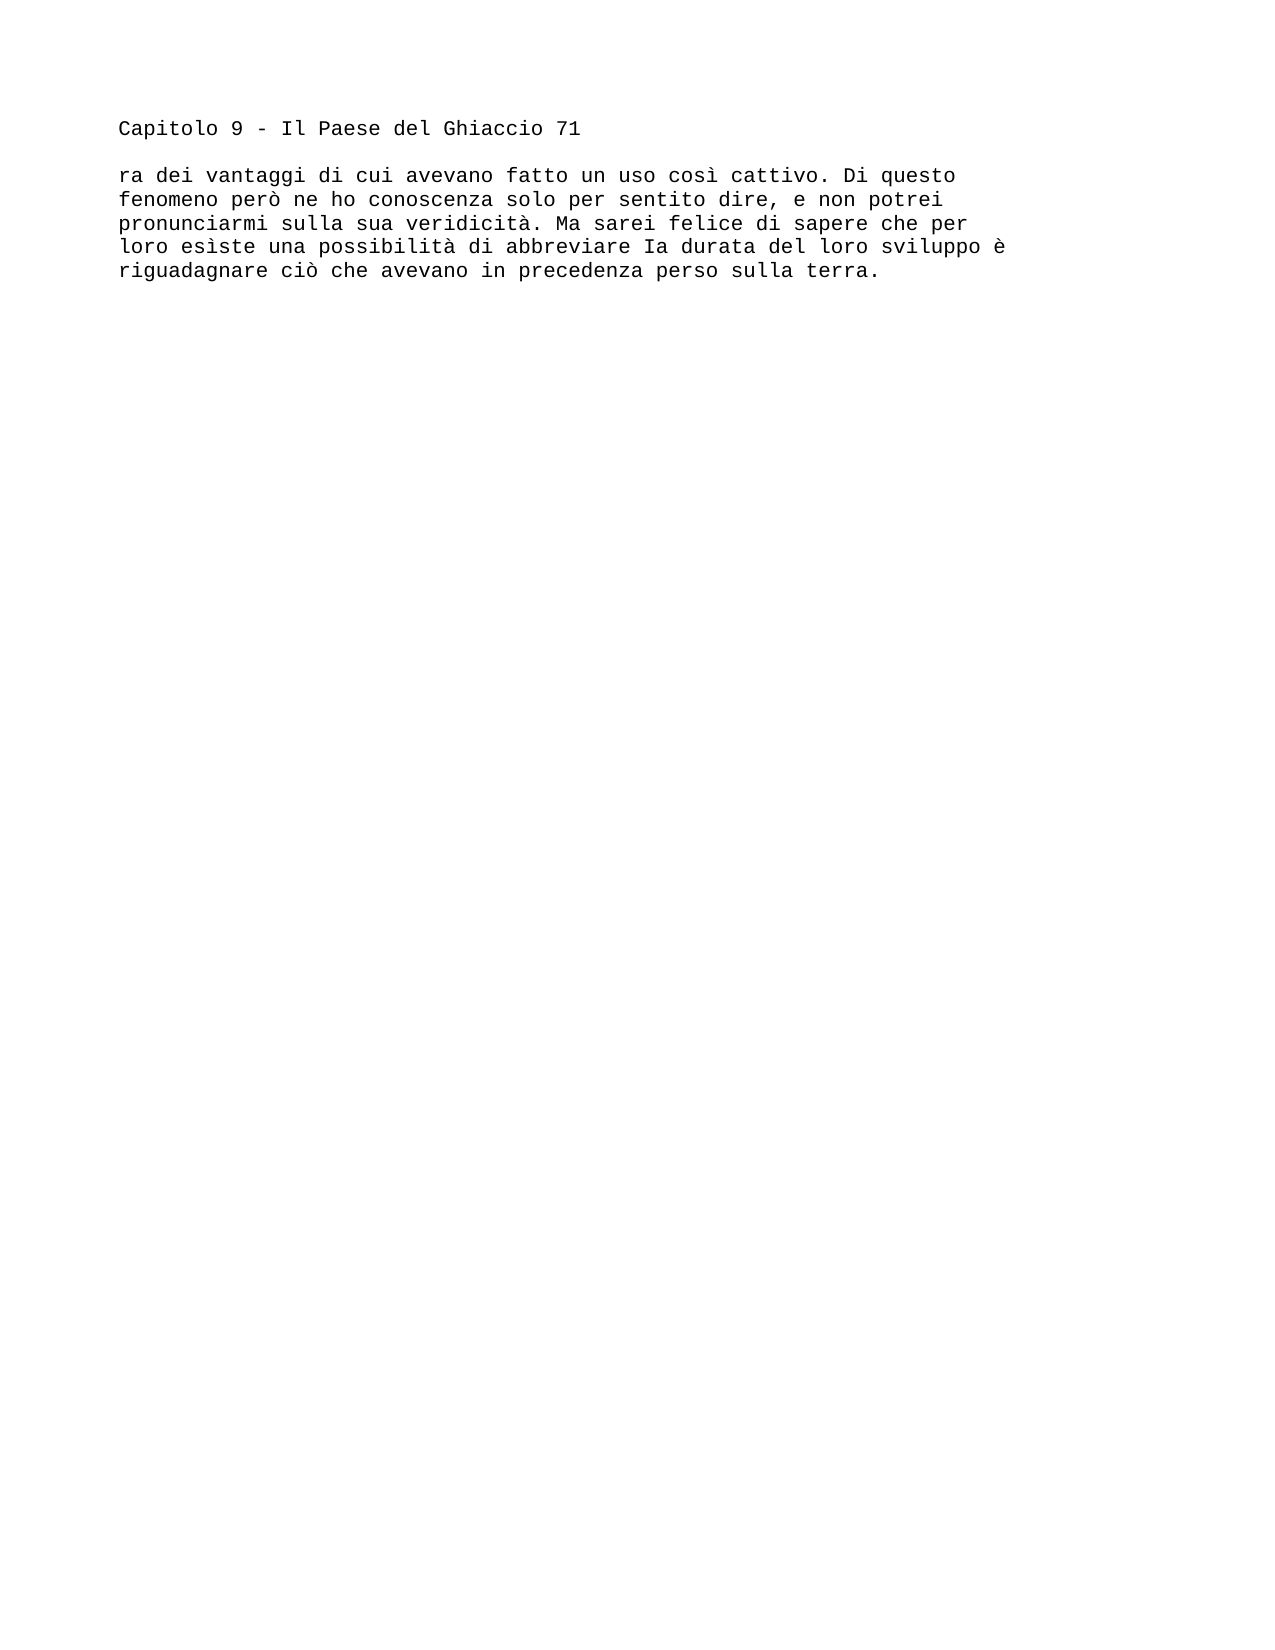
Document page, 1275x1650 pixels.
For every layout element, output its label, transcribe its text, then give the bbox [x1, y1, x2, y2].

text loro esìste una possibilità di abbreviare Ia durata del loro sviluppo è [118, 236, 1157, 260]
text pronunciarmi sulla sua veridicità. Ma sarei felice di sapere che per [118, 213, 1157, 236]
text Capitolo 9 - Il Paese del Ghiaccio 71 [118, 118, 1157, 142]
text riguadagnare ciò che avevano in precedenza perso sulla terra. [118, 260, 1157, 284]
text fenomeno però ne ho conoscenza solo per sentito dire, e non potrei [118, 189, 1157, 213]
text ra dei vantaggi di cui avevano fatto un uso così cattivo. Di questo [118, 165, 1157, 189]
